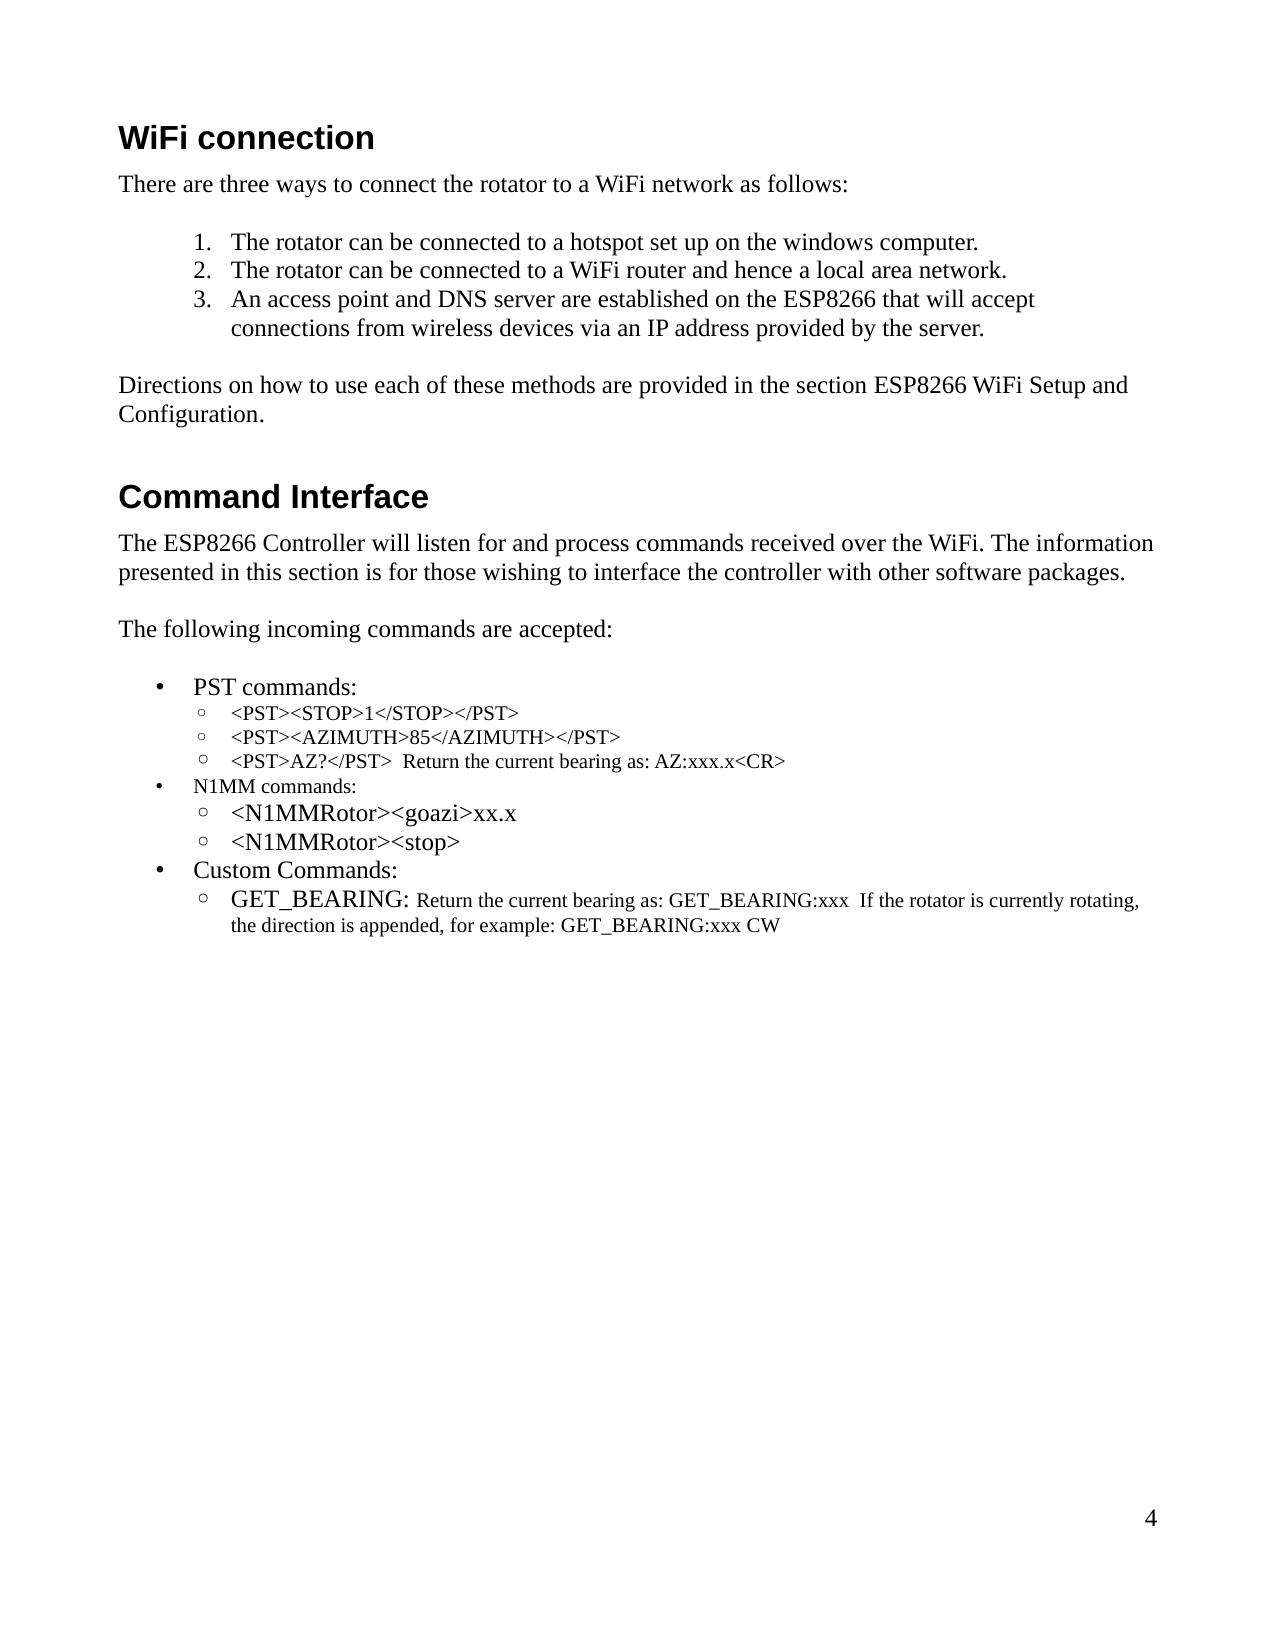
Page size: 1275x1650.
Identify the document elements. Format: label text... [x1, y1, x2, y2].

list <N1MMRotor><stop> [193, 827, 1157, 855]
list <PST><AZIMUTH>85</AZIMUTH></PST> [193, 725, 1157, 749]
list PST commands: [156, 672, 1157, 701]
list An access point and DNS server are established on the ESP8266 that will accept connections from wireless devices via an IP address provided by the server. [193, 284, 1157, 342]
text The ESP8266 Controller will listen for and process commands received over the WiFi. The information presented in this section is for those wishing to interface the controller with other software packages. [118, 528, 1157, 586]
list <N1MMRotor><goazi>xx.x [193, 798, 1157, 827]
list The rotator can be connected to a WiFi router and hence a local area network. [193, 255, 1157, 284]
subtitle WiFi connection [118, 118, 1157, 157]
text There are three ways to connect the rotator to a WiFi network as follows: [118, 169, 1157, 198]
list N1MM commands: [156, 774, 1157, 798]
text The following incoming commands are accepted: [118, 614, 1157, 643]
list Custom Commands: [156, 855, 1157, 884]
list The rotator can be connected to a hotspot set up on the windows computer. [193, 227, 1157, 255]
text Directions on how to use each of these methods are provided in the section ESP8266 WiFi Setup and Configuration. [118, 370, 1157, 428]
subtitle Command Interface [118, 477, 1157, 516]
list <PST><STOP>1</STOP></PST> [193, 701, 1157, 725]
list <PST>AZ?</PST> Return the current bearing as: AZ:xxx.x<CR> [193, 749, 1157, 774]
list GET_BEARING: Return the current bearing as: GET_BEARING:xxx If the rotator is currently rotating, the direction is appended, for example: GET_BEARING:xxx CW [193, 884, 1157, 937]
